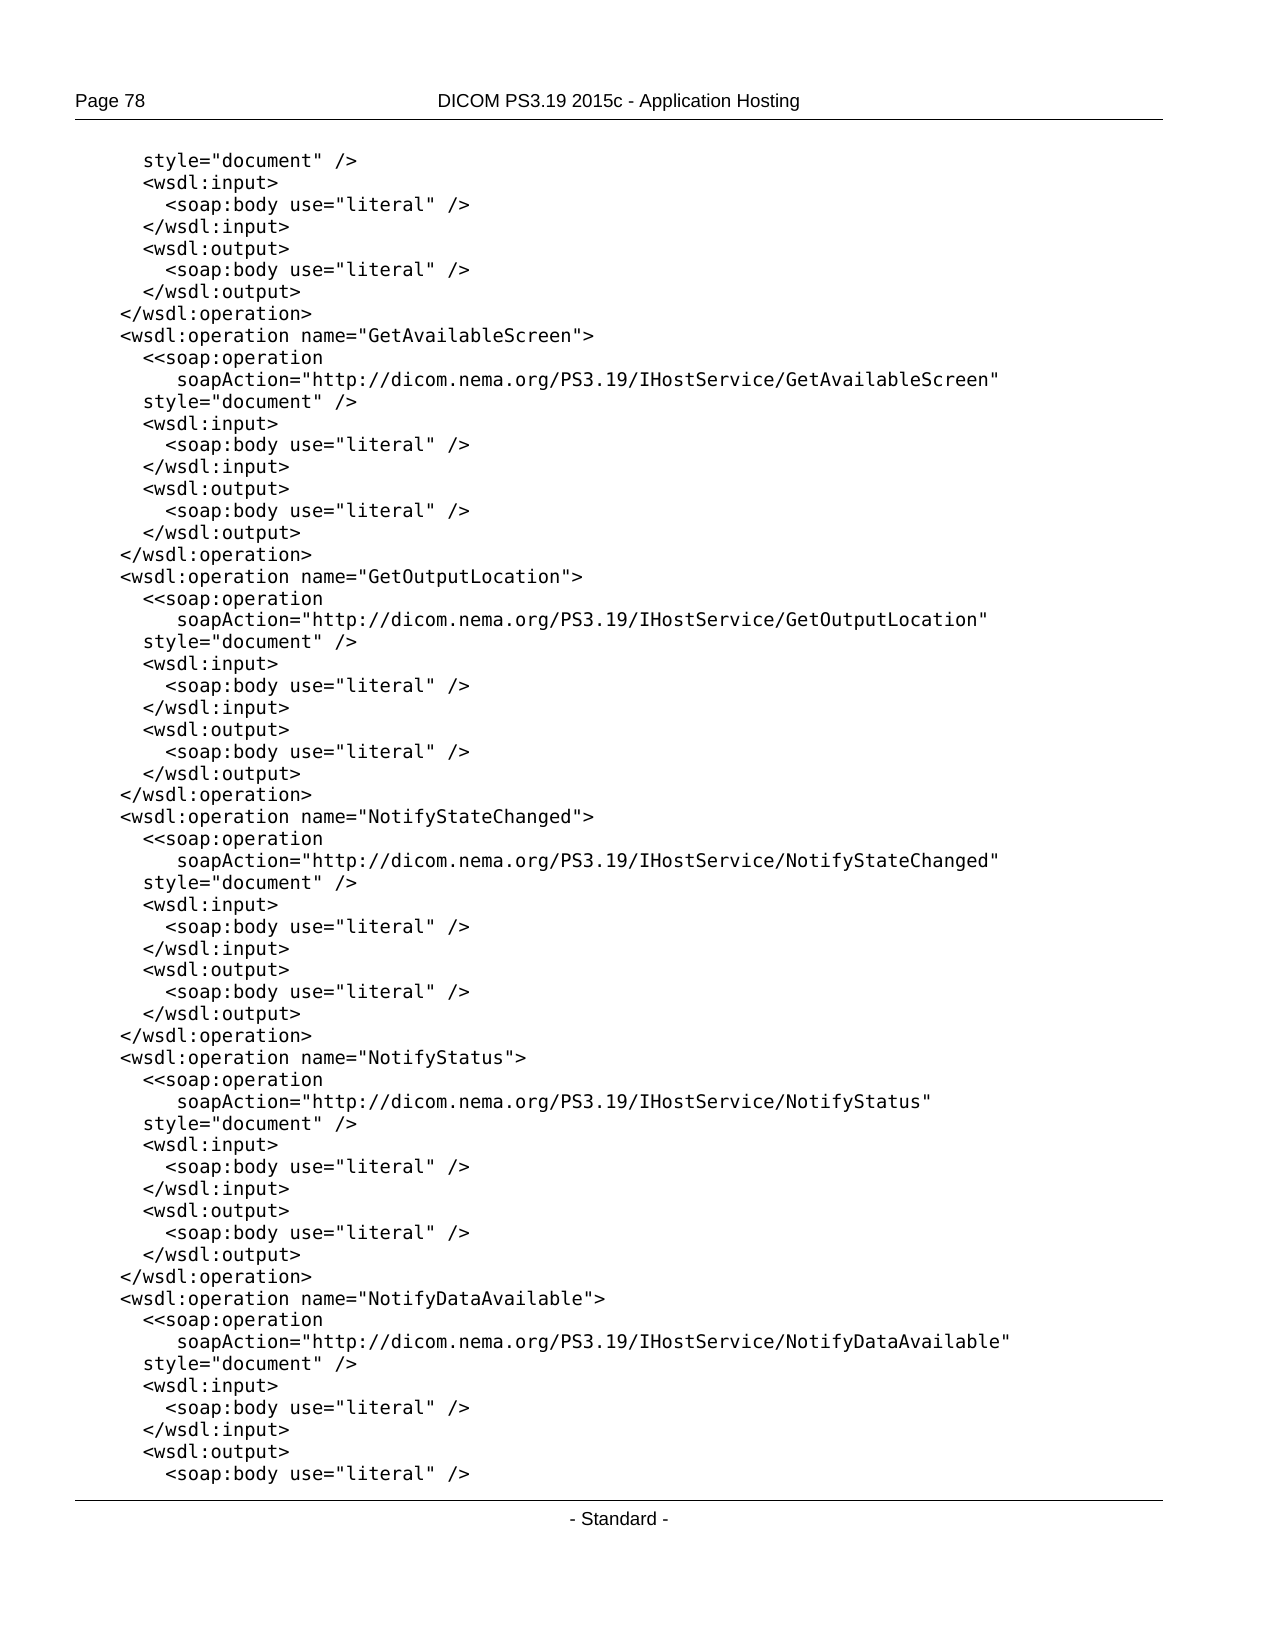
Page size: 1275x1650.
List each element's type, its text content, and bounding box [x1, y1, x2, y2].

text style="document" /> <wsdl:input> <soap:body use="literal" /> </wsdl:input> <wsdl:output> <soap:body use="literal" /> </wsdl:output> </wsdl:operation> <wsdl:operation name="GetAvailableScreen"> <<soap:operation soapAction="http://dicom.nema.org/PS3.19/IHostService/GetAvailableScreen" style="document" /> <wsdl:input> <soap:body use="literal" /> </wsdl:input> <wsdl:output> <soap:body use="literal" /> </wsdl:output> </wsdl:operation> <wsdl:operation name="GetOutputLocation"> <<soap:operation soapAction="http://dicom.nema.org/PS3.19/IHostService/GetOutputLocation" style="document" /> <wsdl:input> <soap:body use="literal" /> </wsdl:input> <wsdl:output> <soap:body use="literal" /> </wsdl:output> </wsdl:operation> <wsdl:operation name="NotifyStateChanged"> <<soap:operation soapAction="http://dicom.nema.org/PS3.19/IHostService/NotifyStateChanged" style="document" /> <wsdl:input> <soap:body use="literal" /> </wsdl:input> <wsdl:output> <soap:body use="literal" /> </wsdl:output> </wsdl:operation> <wsdl:operation name="NotifyStatus"> <<soap:operation soapAction="http://dicom.nema.org/PS3.19/IHostService/NotifyStatus" style="document" /> <wsdl:input> <soap:body use="literal" /> </wsdl:input> <wsdl:output> <soap:body use="literal" /> </wsdl:output> </wsdl:operation> <wsdl:operation name="NotifyDataAvailable"> <<soap:operation soapAction="http://dicom.nema.org/PS3.19/IHostService/NotifyDataAvailable" style="document" /> <wsdl:input> <soap:body use="literal" /> </wsdl:input> <wsdl:output> <soap:body use="literal" /> [75, 150, 1162, 1484]
